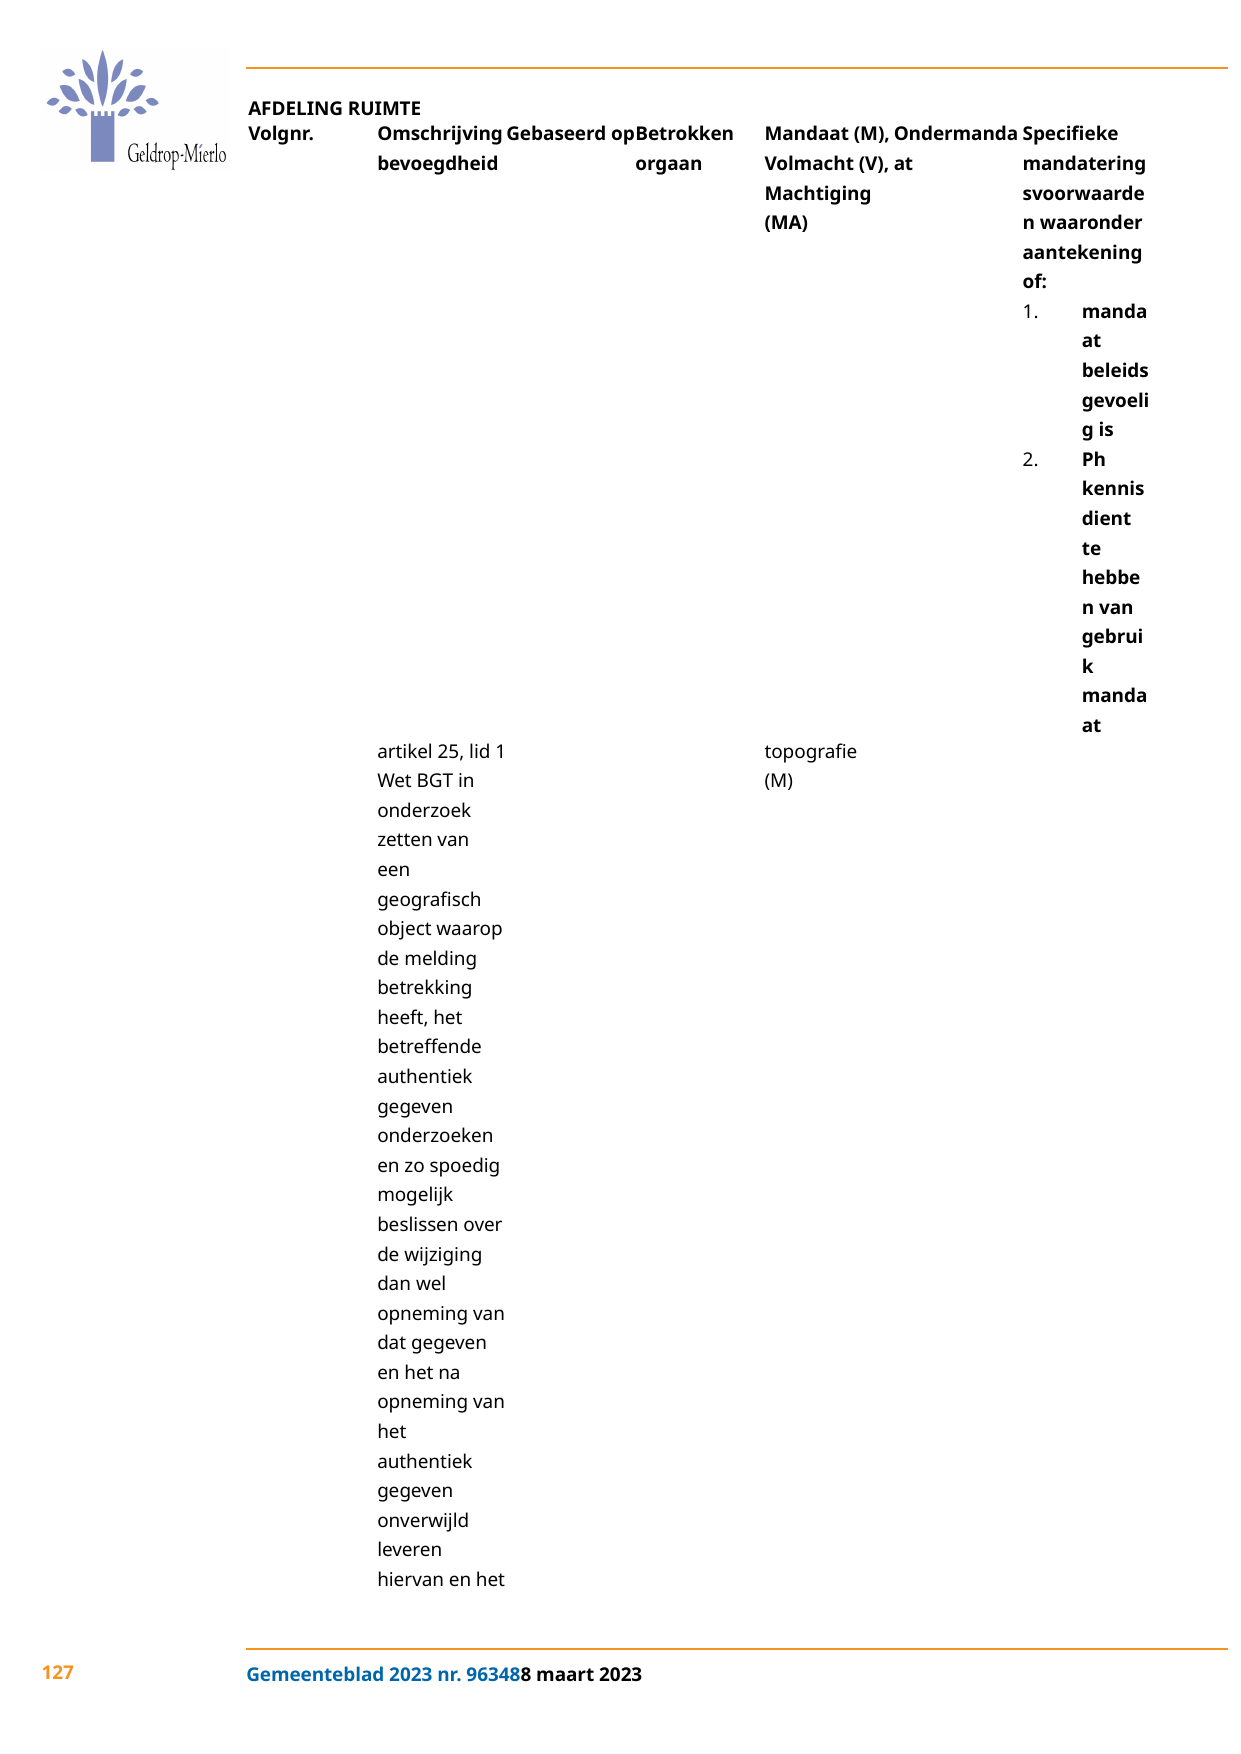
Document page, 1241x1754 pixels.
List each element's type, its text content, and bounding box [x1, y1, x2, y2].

table_cell Ondermandaat [894, 121, 1022, 738]
table_cell [248, 738, 377, 1592]
table_cell artikel 25, lid 1 Wet BGT in onderzoek zetten van een geografisch object waarop de melding betrekking heeft, het betreffende authentiek gegeven onderzoeken en zo spoedig mogelijk beslissen over de wijziging dan wel opneming van dat gegeven en het na opneming van het authentiek gegeven onverwijld leveren hiervan en het [377, 738, 506, 1592]
table_header AFDELING RUIMTE [248, 95, 1152, 121]
table_cell [506, 738, 635, 1592]
table_cell [894, 738, 1022, 1592]
table_cell [1023, 738, 1152, 1592]
table_cell topografie (M) [764, 738, 893, 1592]
table_cell Omschrijving bevoegdheid [377, 121, 506, 738]
table_cell Volg­nr. [248, 121, 377, 738]
table_cell Betrokken orgaan [635, 121, 764, 738]
table_cell Specifieke mandateringsvoorwaarden waaronder aantekening of: mandaat beleidsgevoelig is Ph kennis dient te hebben van gebruik mandaat [1023, 121, 1152, 738]
table_cell [635, 738, 764, 1592]
picture [41, 47, 231, 172]
table_cell Gebaseerd op [506, 121, 635, 738]
table_cell Mandaat (M), Volmacht (V), Machtiging (MA) [764, 121, 893, 738]
